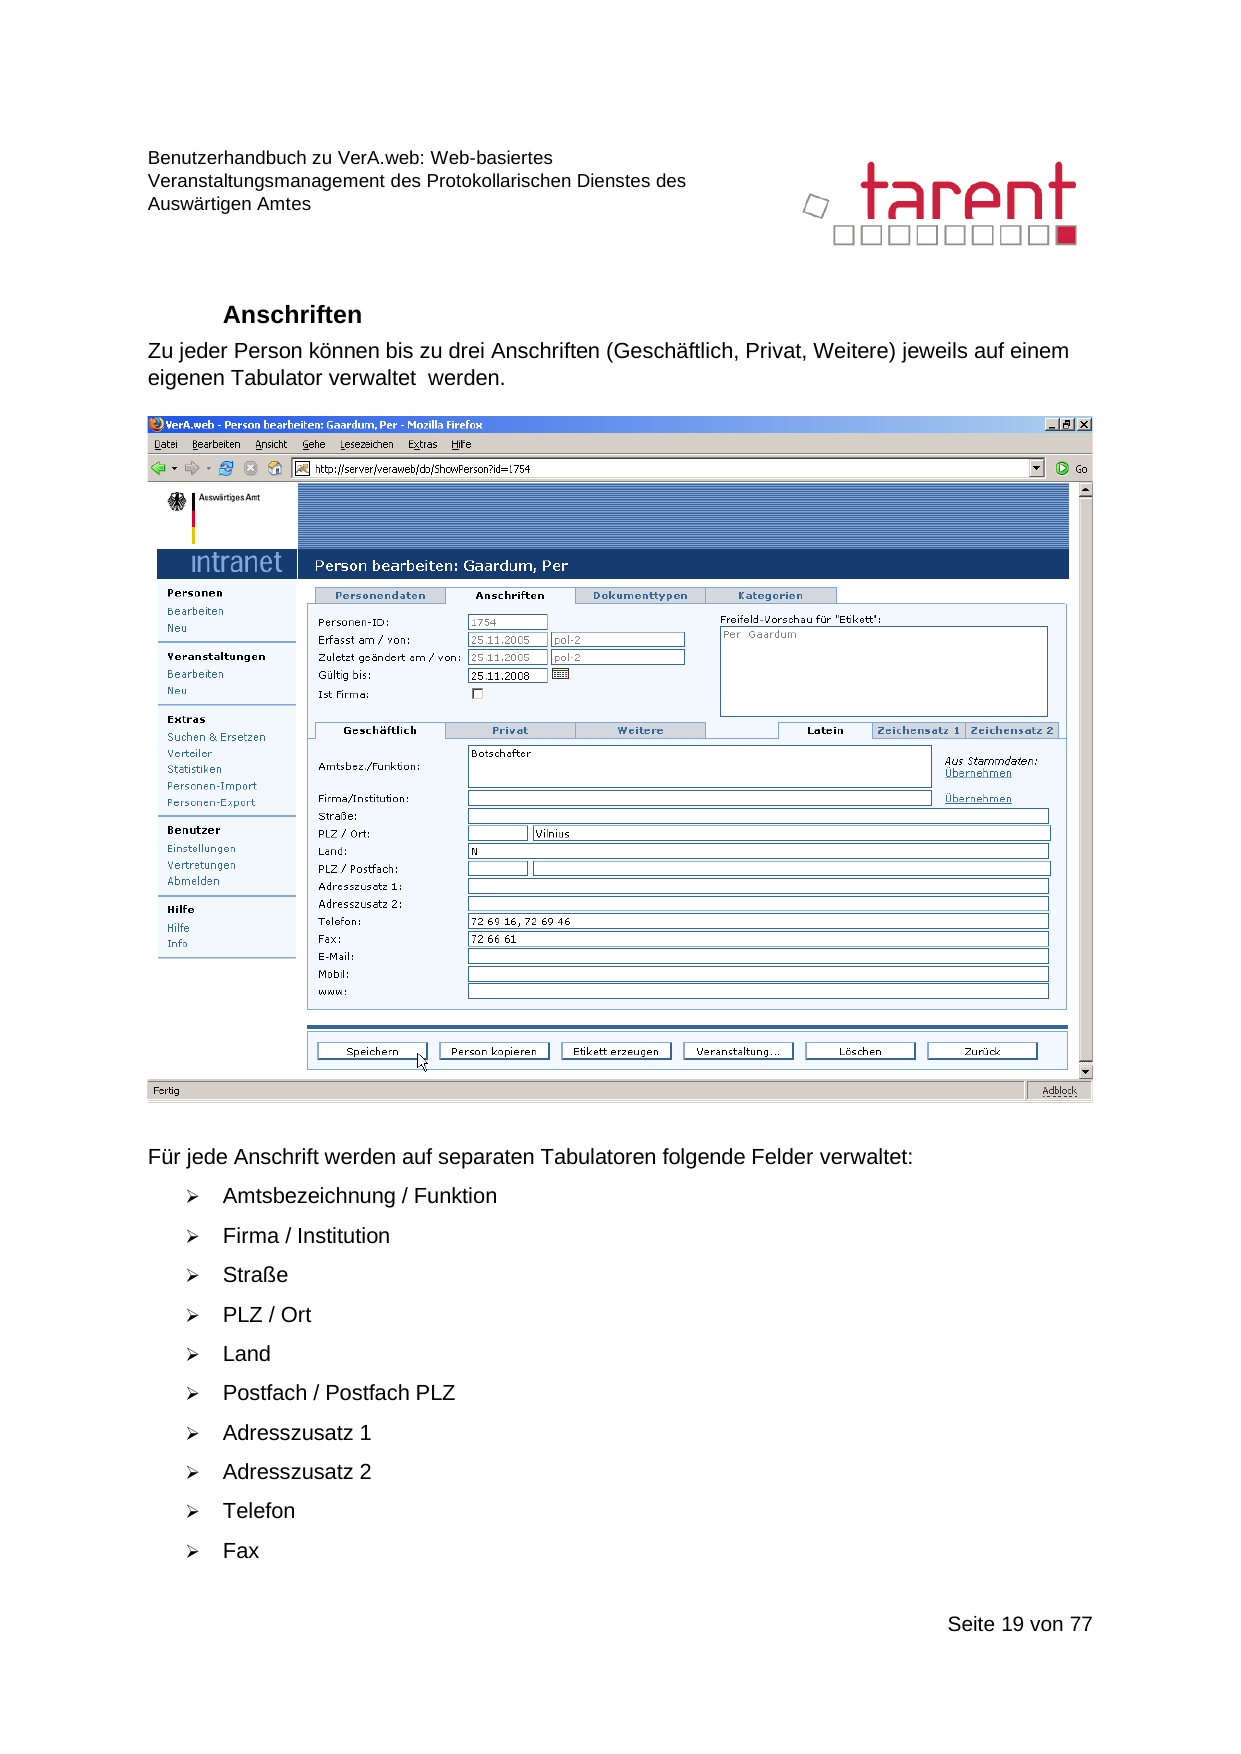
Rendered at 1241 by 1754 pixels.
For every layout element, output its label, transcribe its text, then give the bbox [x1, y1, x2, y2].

picture [790, 151, 1091, 255]
list Postfach / Postfach PLZ [185, 1381, 1092, 1405]
subtitle Anschriften [148, 301, 1092, 329]
list Adresszusatz 2 [185, 1459, 1092, 1484]
text Für jede Anschrift werden auf separaten Tabulatoren folgende Felder verwaltet: [148, 1144, 1092, 1169]
list Straße [185, 1263, 1092, 1287]
list Firma / Institution [185, 1223, 1092, 1248]
list Adresszusatz 1 [185, 1420, 1092, 1445]
text Zu jeder Person können bis zu drei Anschriften (Geschäftlich, Privat, Weitere) jeweils auf einem eigenen Tabulator verwaltet werden. [148, 338, 1092, 416]
list PLZ / Ort [185, 1302, 1092, 1327]
list Fax [185, 1538, 1092, 1563]
list Telefon [185, 1499, 1092, 1523]
picture [147, 416, 1093, 1103]
list Amtsbezeichnung / Funktion [185, 1184, 1092, 1208]
list Land [185, 1341, 1092, 1366]
